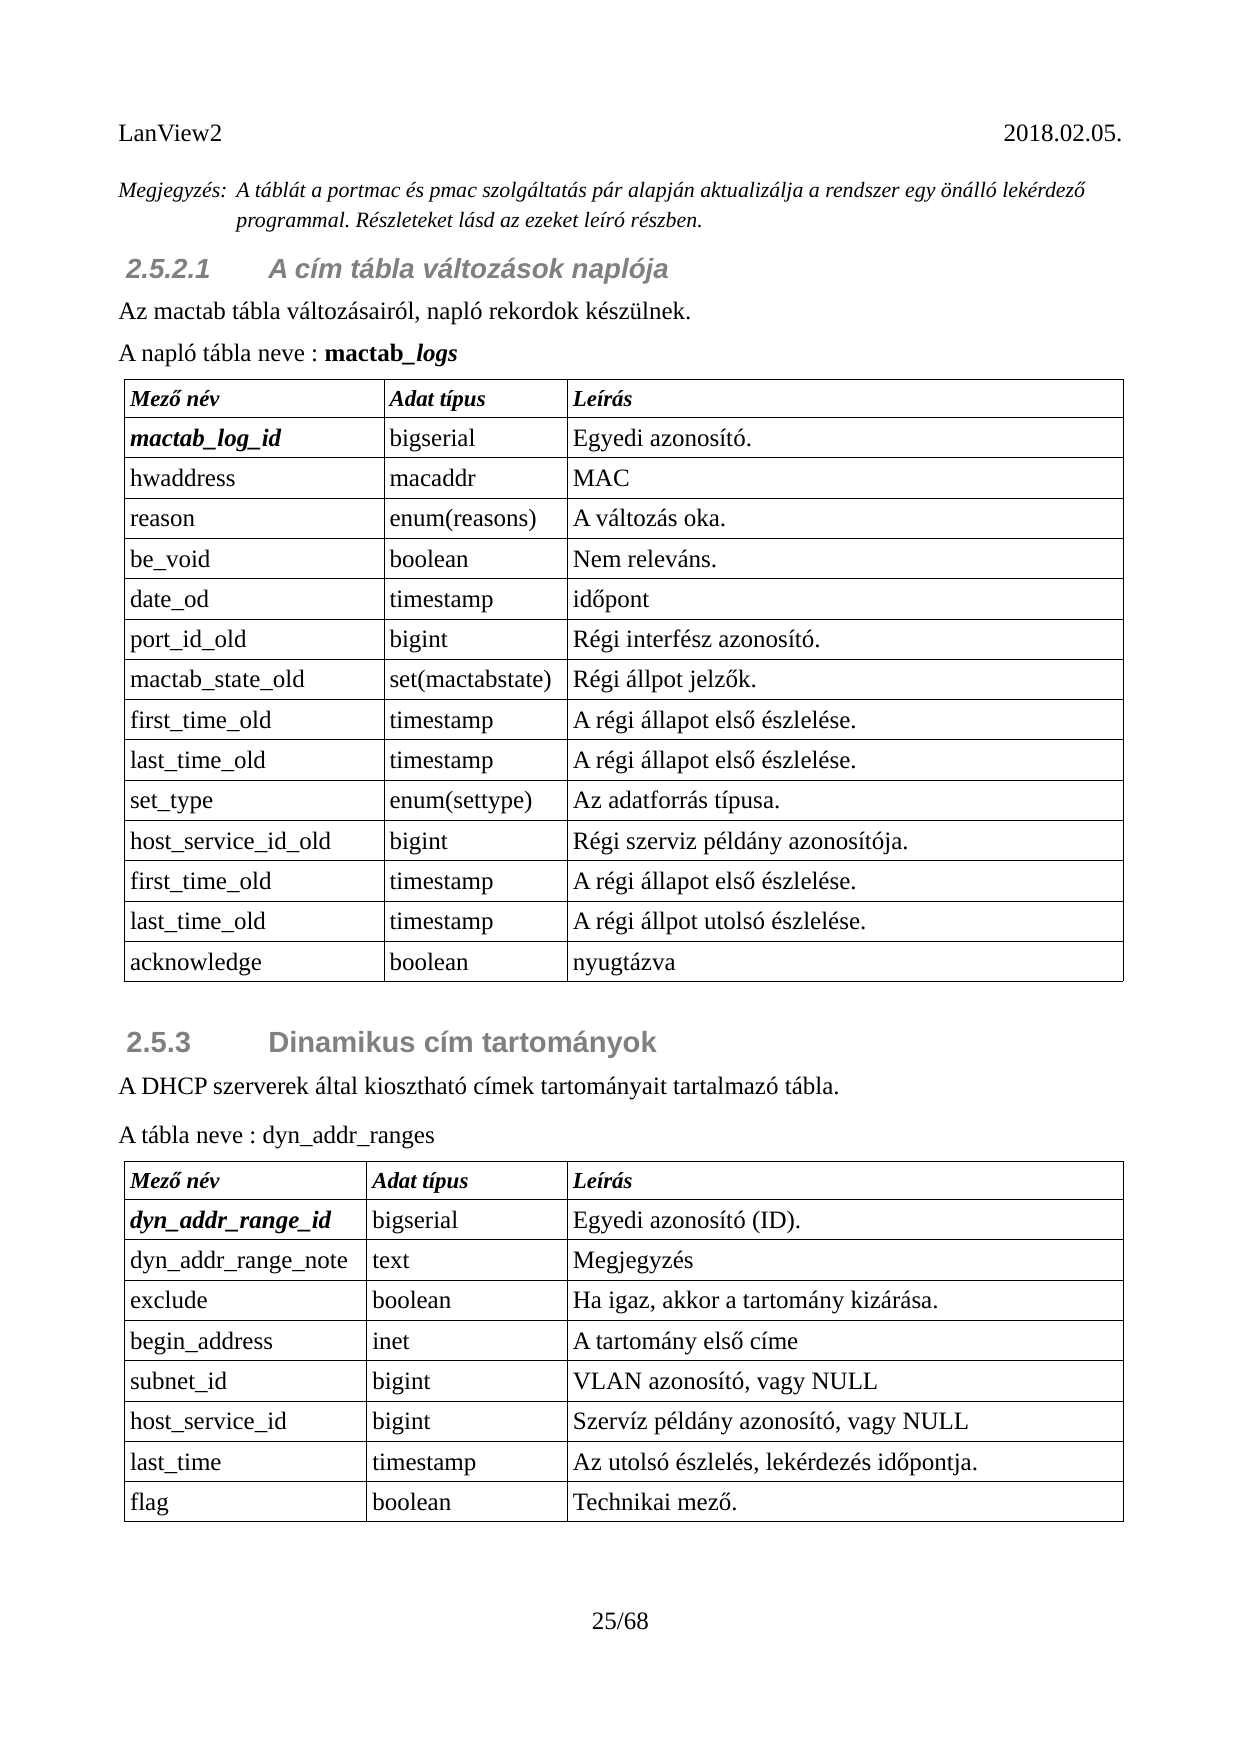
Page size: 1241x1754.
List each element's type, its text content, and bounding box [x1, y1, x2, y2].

table_cell Egyedi azonosító (ID). [568, 1200, 1123, 1239]
table_cell host_service_id_old [125, 821, 384, 860]
table_cell boolean [367, 1281, 567, 1320]
table_cell A régi állapot első észlelése. [568, 700, 1123, 739]
table_header Leírás [568, 1162, 1123, 1199]
table_cell begin_address [125, 1321, 366, 1360]
table_cell inet [367, 1321, 567, 1360]
table_header Mező név [125, 1162, 366, 1199]
table_cell set(mactabstate) [385, 660, 567, 699]
table_cell mactab_state_old [125, 660, 384, 699]
table_cell timestamp [367, 1442, 567, 1481]
table_cell bigserial [367, 1200, 567, 1239]
table_cell be_void [125, 539, 384, 578]
table_cell acknowledge [125, 942, 384, 981]
table_cell enum(reasons) [385, 499, 567, 538]
table_cell bigint [385, 620, 567, 659]
table_cell flag [125, 1482, 366, 1521]
table_cell hwaddress [125, 458, 384, 497]
text Az mactab tábla változásairól, napló rekordok készülnek. [118, 296, 1122, 325]
table_cell date_od [125, 579, 384, 618]
table_cell mactab_log_id [125, 418, 384, 457]
table_cell Nem releváns. [568, 539, 1123, 578]
text Megjegyzés: A táblát a portmac és pmac szolgáltatás pár alapján aktualizálja a rendszer egy önálló lekérdező programmal. Részleteket lásd az ezeket leíró részben. [118, 177, 1122, 232]
table_cell dyn_addr_range_note [125, 1240, 366, 1279]
table_cell reason [125, 499, 384, 538]
table_cell macaddr [385, 458, 567, 497]
table_cell first_time_old [125, 700, 384, 739]
subtitle Dinamikus cím tartományok [118, 1025, 1122, 1058]
table_cell Megjegyzés [568, 1240, 1123, 1279]
table_cell timestamp [385, 740, 567, 780]
table_cell host_service_id [125, 1402, 366, 1441]
table_cell last_time [125, 1442, 366, 1481]
table_cell boolean [385, 942, 567, 981]
table_cell timestamp [385, 579, 567, 618]
table_cell port_id_old [125, 620, 384, 659]
table_cell dyn_addr_range_id [125, 1200, 366, 1239]
table_cell A régi állpot utolsó észlelése. [568, 902, 1123, 941]
table_cell Szervíz példány azonosító, vagy NULL [568, 1402, 1123, 1441]
table_cell bigint [385, 821, 567, 860]
table_cell boolean [367, 1482, 567, 1521]
table_cell Régi interfész azonosító. [568, 620, 1123, 659]
table_cell timestamp [385, 861, 567, 901]
table_cell időpont [568, 579, 1123, 618]
table_header Adat típus [367, 1162, 567, 1199]
table_cell exclude [125, 1281, 366, 1320]
table_cell boolean [385, 539, 567, 578]
table_header Adat típus [385, 380, 567, 417]
table_cell set_type [125, 781, 384, 820]
table_cell Régi szerviz példány azonosítója. [568, 821, 1123, 860]
table_cell first_time_old [125, 861, 384, 901]
table_cell MAC [568, 458, 1123, 497]
table_cell Ha igaz, akkor a tartomány kizárása. [568, 1281, 1123, 1320]
table_cell A változás oka. [568, 499, 1123, 538]
table_cell A tartomány első címe [568, 1321, 1123, 1360]
table_cell last_time_old [125, 740, 384, 780]
text A DHCP szerverek által kiosztható címek tartományait tartalmazó tábla. [118, 1071, 1122, 1099]
table_cell A régi állapot első észlelése. [568, 740, 1123, 780]
table_cell text [367, 1240, 567, 1279]
table_header Leírás [568, 380, 1123, 417]
table_cell timestamp [385, 700, 567, 739]
table_cell Az adatforrás típusa. [568, 781, 1123, 820]
table_cell enum(settype) [385, 781, 567, 820]
table_cell Az utolsó észlelés, lekérdezés időpontja. [568, 1442, 1123, 1481]
table_cell bigint [367, 1402, 567, 1441]
table_cell timestamp [385, 902, 567, 941]
table_cell Egyedi azonosító. [568, 418, 1123, 457]
table_cell A régi állapot első észlelése. [568, 861, 1123, 901]
table_cell subnet_id [125, 1361, 366, 1401]
table_cell bigserial [385, 418, 567, 457]
text A napló tábla neve : mactab_logs [118, 338, 1122, 366]
subtitle A cím tábla változások naplója [118, 252, 1122, 284]
text A tábla neve : dyn_addr_ranges [118, 1120, 1122, 1148]
table_cell Technikai mező. [568, 1482, 1123, 1521]
table_cell nyugtázva [568, 942, 1123, 981]
table_header Mező név [125, 380, 384, 417]
table_cell bigint [367, 1361, 567, 1401]
table_cell last_time_old [125, 902, 384, 941]
table_cell VLAN azonosító, vagy NULL [568, 1361, 1123, 1401]
table_cell Régi állpot jelzők. [568, 660, 1123, 699]
